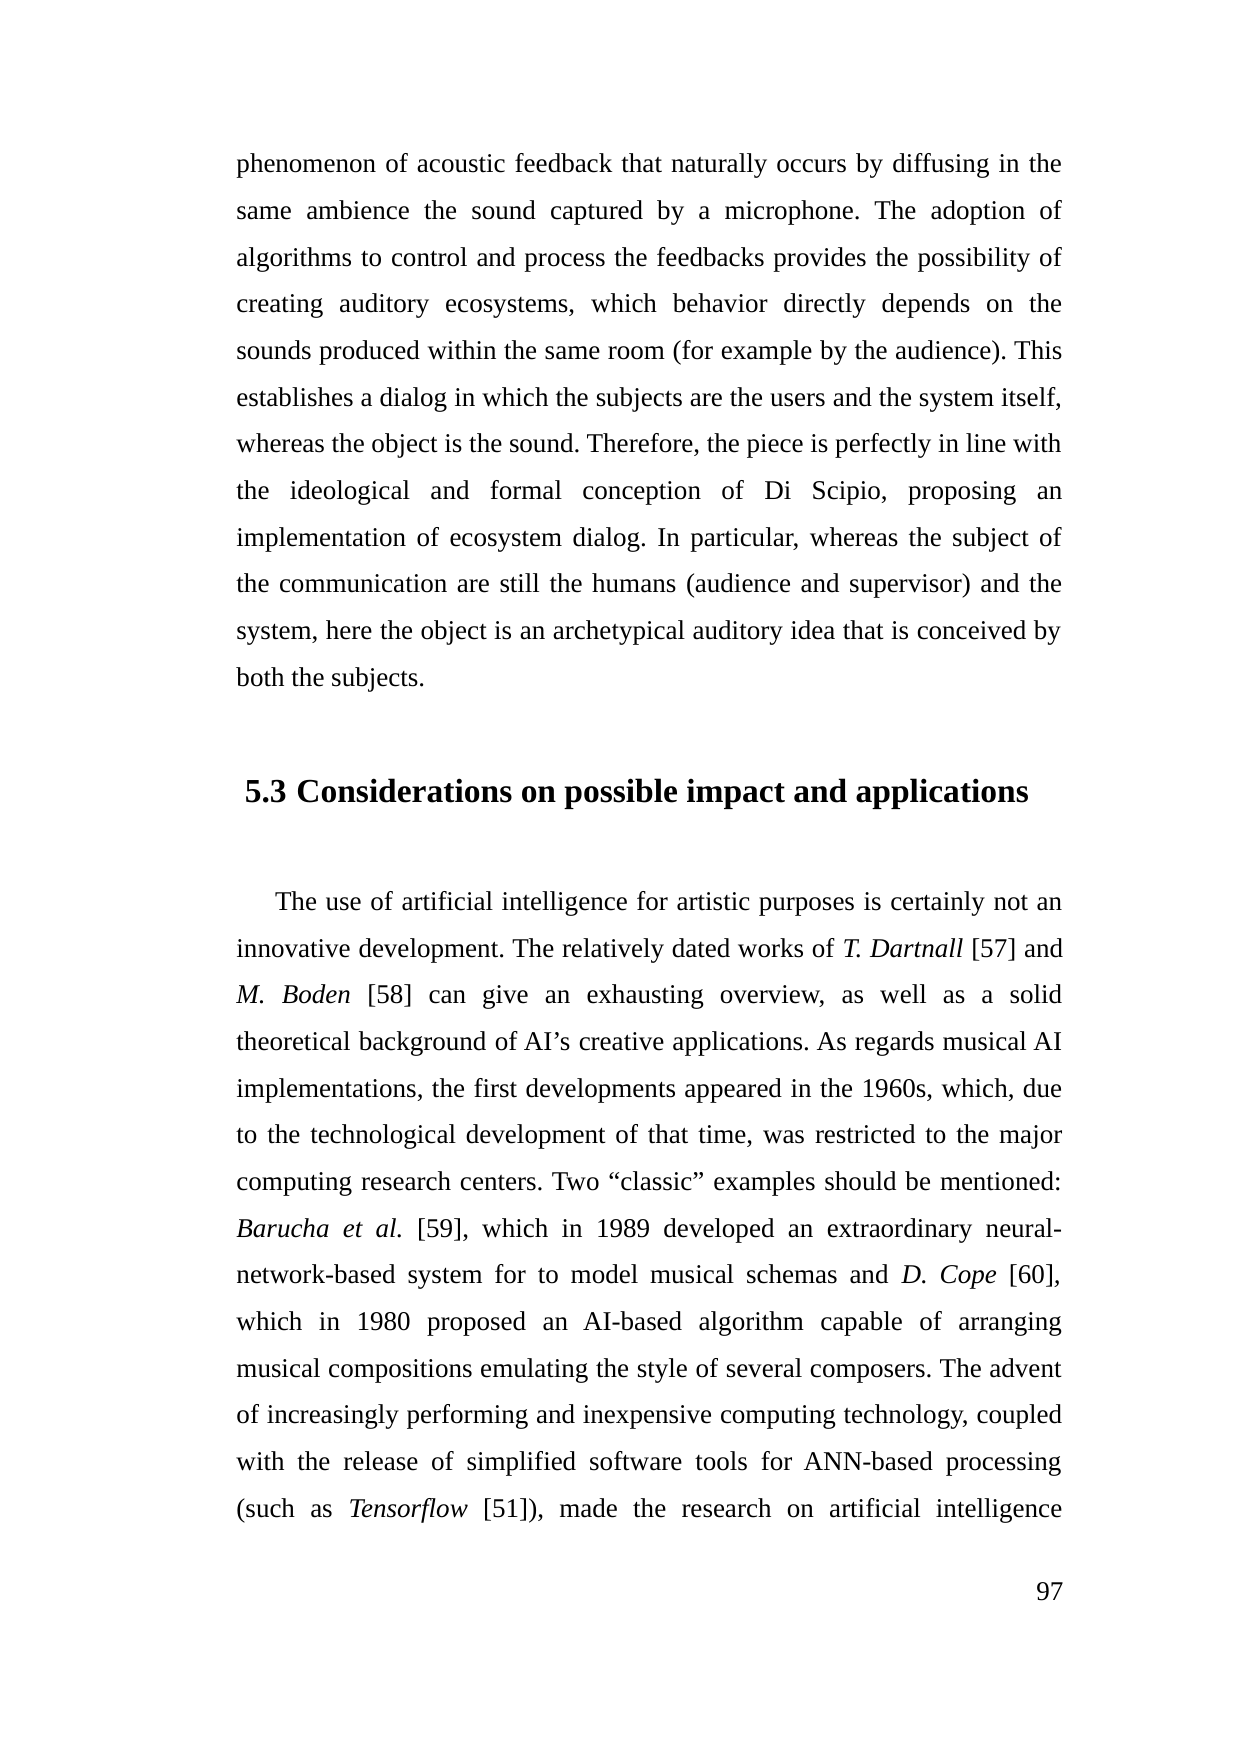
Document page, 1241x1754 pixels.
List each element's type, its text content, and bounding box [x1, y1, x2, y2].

subtitle Considerations on possible impact and applications [236, 772, 1063, 810]
text phenomenon of acoustic feedback that naturally occurs by diffusing in the same ambience the sound captured by a microphone. The adoption of algorithms to control and process the feedbacks provides the possibility of creating auditory ecosystems, which behavior directly depends on the sounds produced within the same room (for example by the audience). This establishes a dialog in which the subjects are the users and the system itself, whereas the object is the sound. Therefore, the piece is perfectly in line with the ideological and formal conception of Di Scipio, proposing an implementation of ecosystem dialog. In particular, whereas the subject of the communication are still the humans (audience and supervisor) and the system, here the object is an archetypical auditory idea that is conceived by both the subjects. [236, 148, 1063, 692]
text The use of artificial intelligence for artistic purposes is certainly not an innovative development. The relatively dated works of T. Dartnall [57] and M. Boden [58] can give an exhausting overview, as well as a solid theoretical background of AI’s creative applications. As regards musical AI implementations, the first developments appeared in the 1960s, which, due to the technological development of that time, was restricted to the major computing research centers. Two “classic” examples should be mentioned: Barucha et al. [59], which in 1989 developed an extraordinary neural-network-based system for to model musical schemas and D. Cope [60], which in 1980 proposed an AI-based algorithm capable of arranging musical compositions emulating the style of several composers. The advent of increasingly performing and inexpensive computing technology, coupled with the release of simplified software tools for ANN-based processing (such as Tensorflow [51]), made the research on artificial intelligence [236, 885, 1063, 1523]
